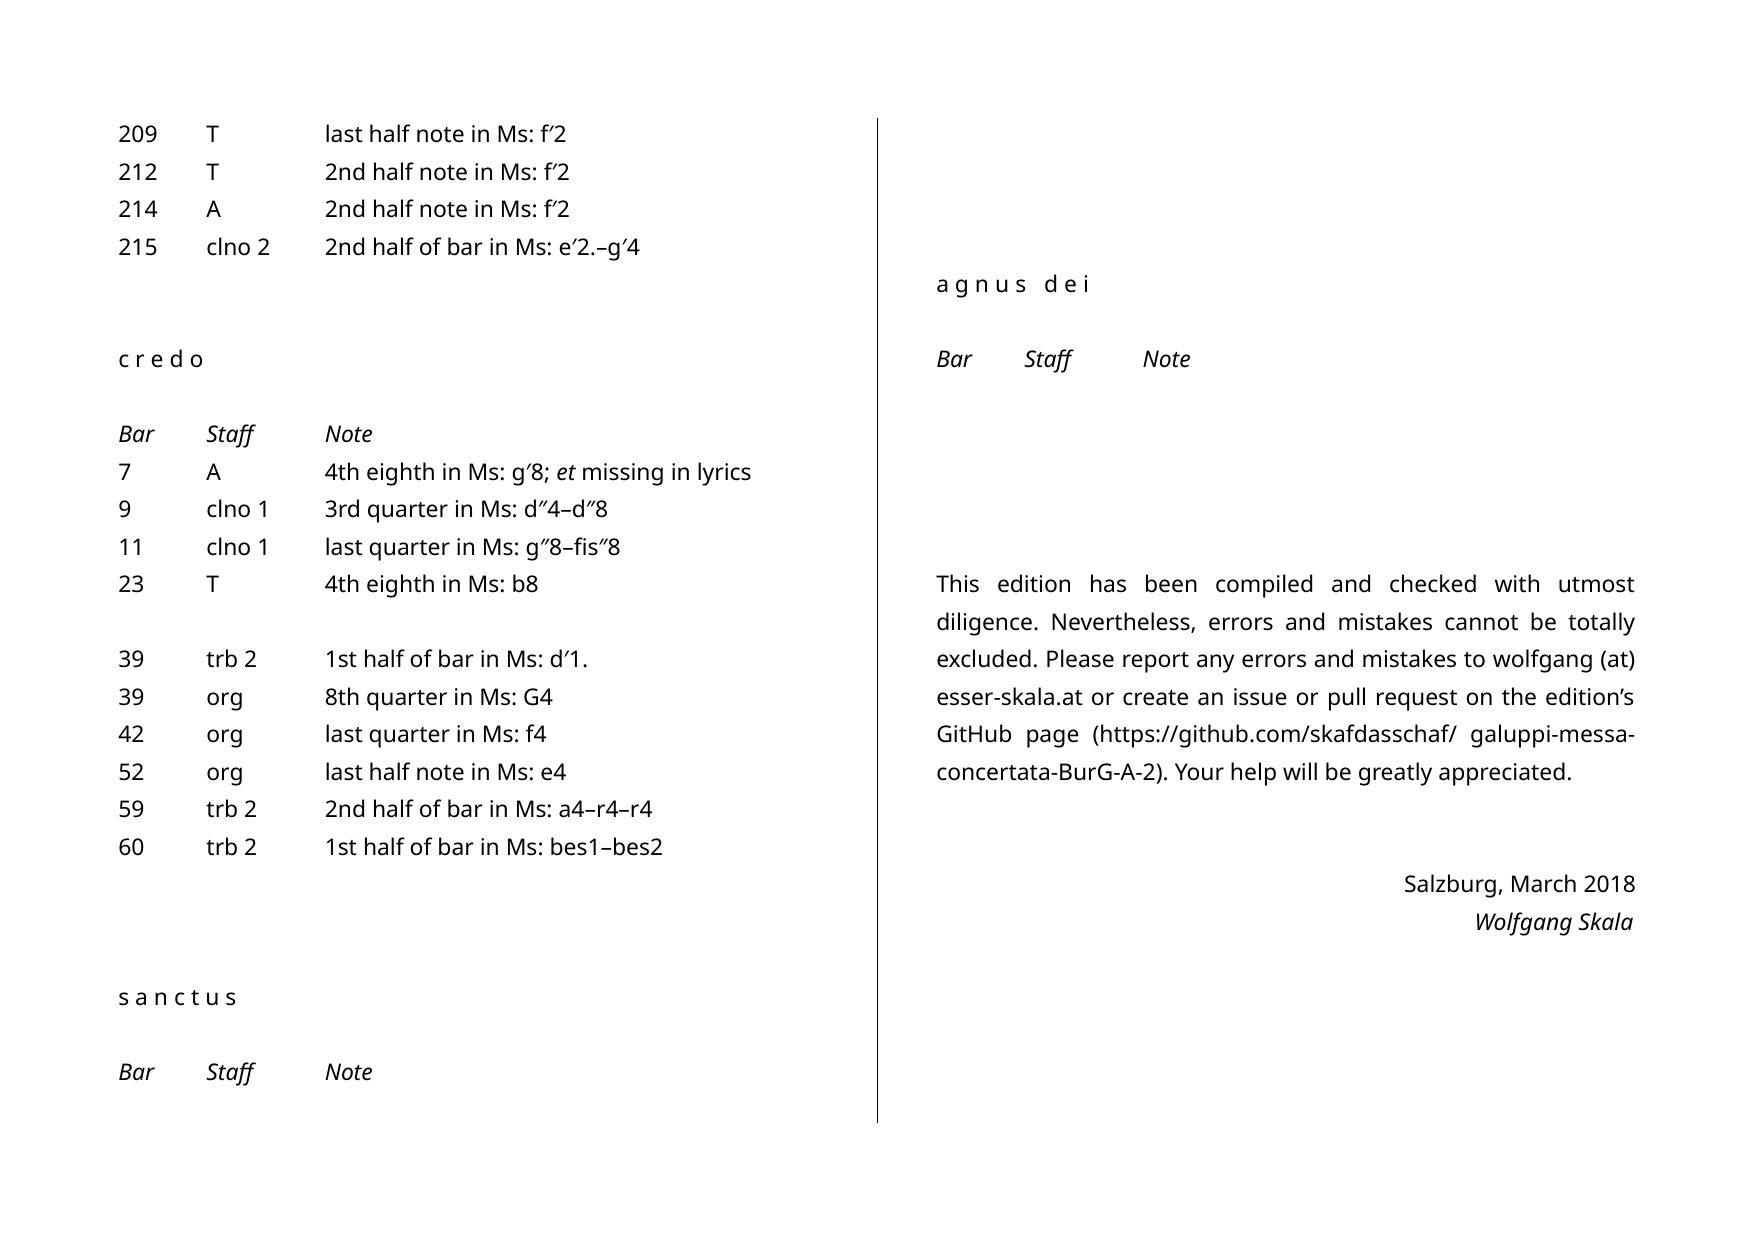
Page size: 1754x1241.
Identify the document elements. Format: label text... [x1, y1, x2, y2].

text Bar Staff Note [118, 1056, 818, 1087]
text Bar Staff Note 7 A 4th eighth in Ms: g′8; et missing in lyrics 9 clno 1 3rd quarter in Ms: d″4–d″8 11 clno 1 last quarter in Ms: g″8–fis″8 23 T 4th eighth in Ms: b8 39 trb 2 1st half of bar in Ms: d′1. 39 org 8th quarter in Ms: G4 42 org last quarter in Ms: f4 52 org last half note in Ms: e4 59 trb 2 2nd half of bar in Ms: a4–r4–r4 60 trb 2 1st half of bar in Ms: bes1–bes2 s a n c t u s [118, 418, 818, 1012]
text This edition has been compiled and checked with utmost diligence. Nevertheless, errors and mistakes cannot be totally excluded. Please report any errors and mistakes to wolfgang (at) esser-skala.at or create an issue or pull request on the edition’s GitHub page (https://github.com/skafdasschaf/ galuppi-messa-concertata-BurG-A-2). Your help will be greatly appreciated. [936, 568, 1636, 787]
text Bar Staff Note [936, 343, 1636, 524]
text a g n u s d e i [936, 118, 1636, 299]
text Salzburg, March 2018 Wolfgang Skala [936, 868, 1636, 937]
text 209 T last half note in Ms: f′2 212 T 2nd half note in Ms: f′2 214 A 2nd half note in Ms: f′2 215 clno 2 2nd half of bar in Ms: e′2.–g′4 c r e d o [118, 118, 818, 374]
